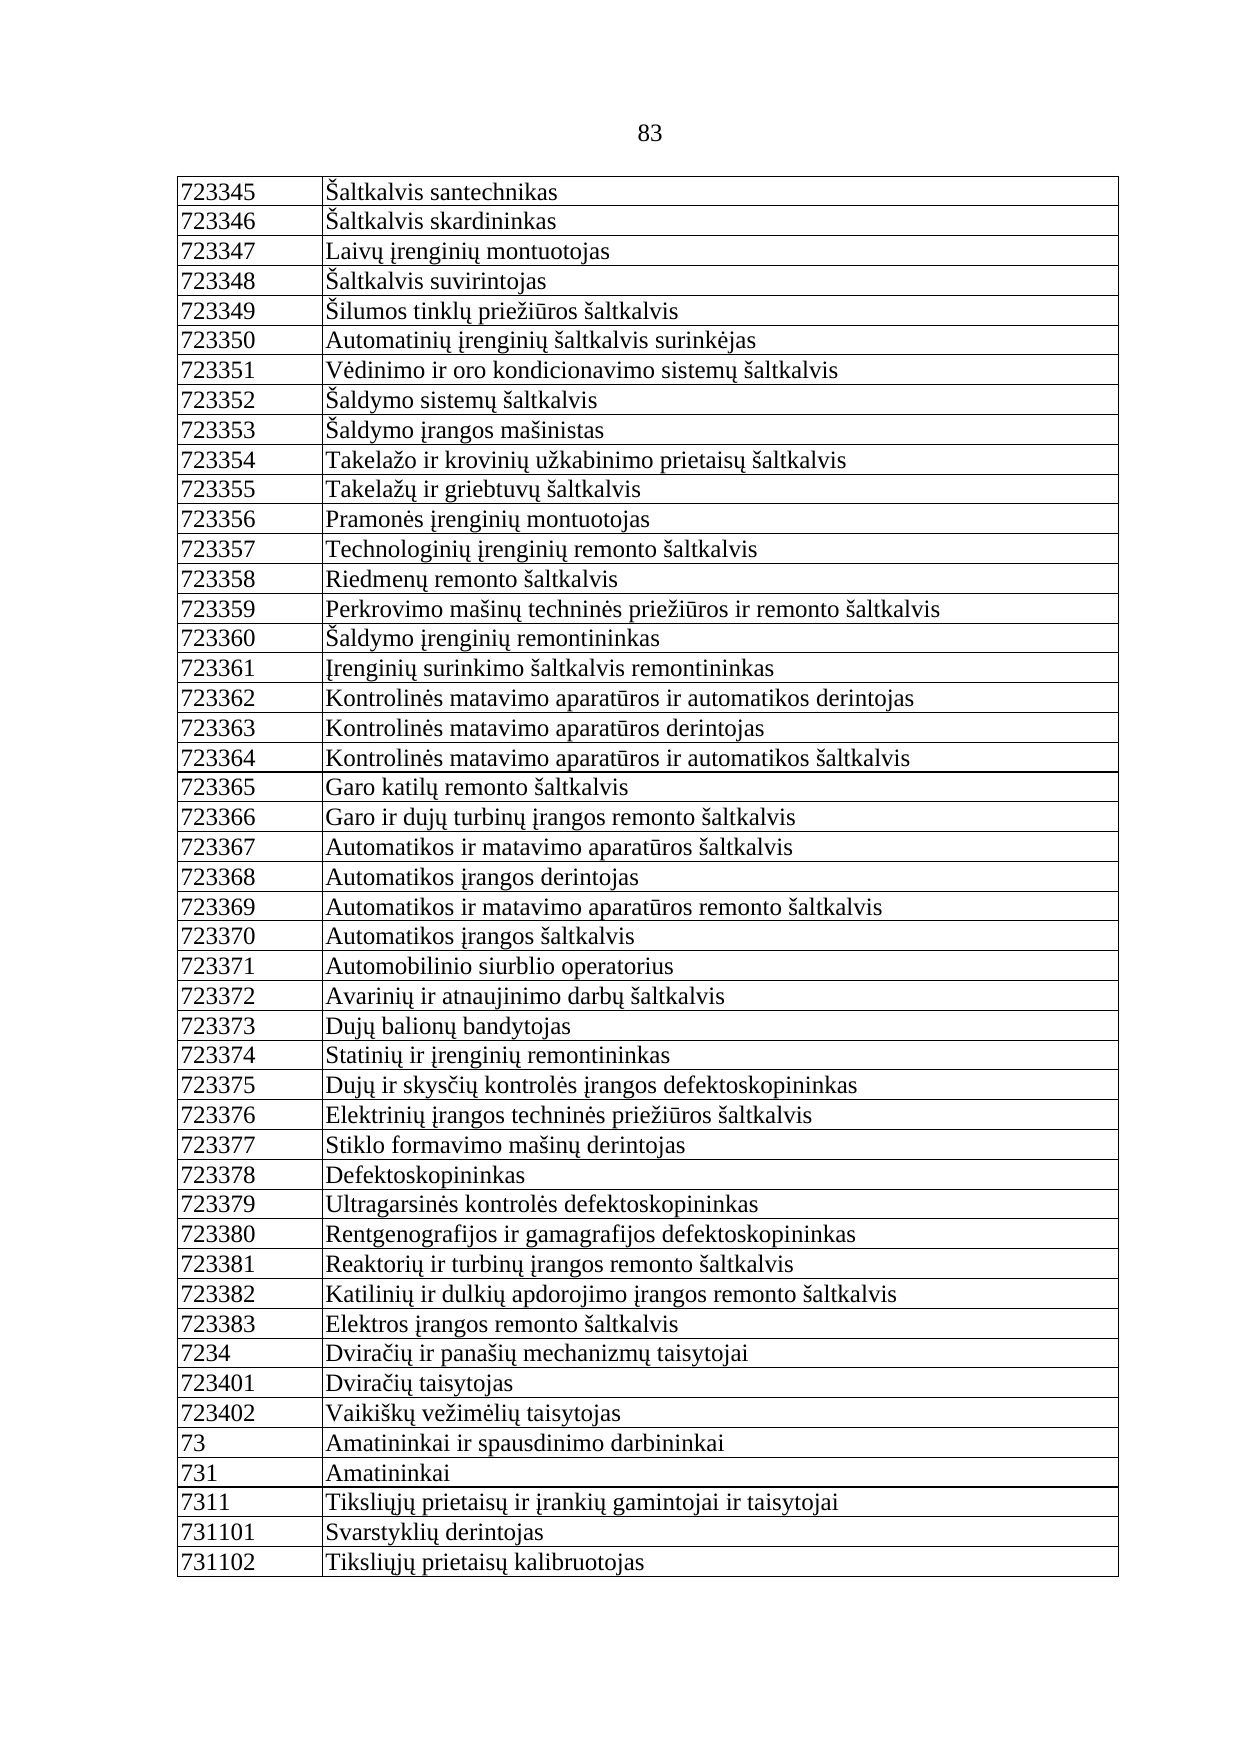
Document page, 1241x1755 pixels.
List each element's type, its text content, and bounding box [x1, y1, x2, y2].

table_cell 723381 [178, 1249, 322, 1278]
table_cell 723382 [178, 1279, 322, 1308]
table_cell 723361 [178, 653, 322, 682]
table_cell 723352 [178, 385, 322, 414]
table_cell 73 [178, 1428, 322, 1457]
table_cell Perkrovimo mašinų techninės priežiūros ir remonto šaltkalvis [323, 594, 1118, 622]
table_cell Tiksliųjų prietaisų ir įrankių gamintojai ir taisytojai [323, 1488, 1118, 1516]
table_cell 723346 [178, 206, 322, 235]
table_cell Elektros įrangos remonto šaltkalvis [323, 1309, 1118, 1337]
table_cell 723371 [178, 951, 322, 980]
table_cell Stiklo formavimo mašinų derintojas [323, 1130, 1118, 1159]
table_cell Vaikiškų vežimėlių taisytojas [323, 1398, 1118, 1427]
table_cell 723378 [178, 1160, 322, 1188]
table_cell Svarstyklių derintojas [323, 1517, 1118, 1546]
table_cell 723348 [178, 266, 322, 295]
table_cell 723345 [178, 177, 322, 205]
table_cell Kontrolinės matavimo aparatūros ir automatikos šaltkalvis [323, 743, 1118, 771]
table_cell Šaltkalvis suvirintojas [323, 266, 1118, 295]
table_cell 723358 [178, 564, 322, 593]
table_cell 723350 [178, 326, 322, 354]
table_cell 723368 [178, 862, 322, 891]
table_cell 723401 [178, 1368, 322, 1397]
table_cell Pramonės įrenginių montuotojas [323, 504, 1118, 533]
table_cell 723363 [178, 713, 322, 742]
table_cell Technologinių įrenginių remonto šaltkalvis [323, 534, 1118, 563]
table_cell 723373 [178, 1011, 322, 1039]
table_cell Vėdinimo ir oro kondicionavimo sistemų šaltkalvis [323, 355, 1118, 384]
table_cell 7311 [178, 1488, 322, 1516]
table_cell Kontrolinės matavimo aparatūros ir automatikos derintojas [323, 683, 1118, 712]
table_cell Automatikos ir matavimo aparatūros remonto šaltkalvis [323, 892, 1118, 920]
table_cell 731102 [178, 1547, 322, 1576]
table_cell 723374 [178, 1041, 322, 1069]
table_cell Automatikos įrangos šaltkalvis [323, 921, 1118, 950]
table_cell 723369 [178, 892, 322, 920]
table_cell Dujų balionų bandytojas [323, 1011, 1118, 1039]
table_cell 723375 [178, 1070, 322, 1099]
table_cell Dujų ir skysčių kontrolės įrangos defektoskopininkas [323, 1070, 1118, 1099]
table_cell 723383 [178, 1309, 322, 1337]
table_cell 723356 [178, 504, 322, 533]
table_cell 723360 [178, 624, 322, 652]
table_cell Laivų įrenginių montuotojas [323, 236, 1118, 265]
table_cell Šaltkalvis skardininkas [323, 206, 1118, 235]
table_cell Rentgenografijos ir gamagrafijos defektoskopininkas [323, 1219, 1118, 1248]
table_cell Šaldymo sistemų šaltkalvis [323, 385, 1118, 414]
table_cell Garo katilų remonto šaltkalvis [323, 773, 1118, 801]
table_cell Katilinių ir dulkių apdorojimo įrangos remonto šaltkalvis [323, 1279, 1118, 1308]
table_cell 731 [178, 1458, 322, 1486]
table_cell Šilumos tinklų priežiūros šaltkalvis [323, 296, 1118, 324]
table_cell 723377 [178, 1130, 322, 1159]
table_cell 723367 [178, 832, 322, 861]
table_cell Ultragarsinės kontrolės defektoskopininkas [323, 1190, 1118, 1218]
table_cell 723364 [178, 743, 322, 771]
table_cell Dviračių ir panašių mechanizmų taisytojai [323, 1339, 1118, 1367]
table_cell 723379 [178, 1190, 322, 1218]
table_cell 723357 [178, 534, 322, 563]
table_cell 723365 [178, 773, 322, 801]
table_cell Automobilinio siurblio operatorius [323, 951, 1118, 980]
table_cell 723347 [178, 236, 322, 265]
table_cell Riedmenų remonto šaltkalvis [323, 564, 1118, 593]
table_cell Šaldymo įrangos mašinistas [323, 415, 1118, 444]
table_cell 723353 [178, 415, 322, 444]
table_cell 731101 [178, 1517, 322, 1546]
table_cell 723370 [178, 921, 322, 950]
table_cell 723402 [178, 1398, 322, 1427]
table_cell 723354 [178, 445, 322, 473]
table_cell 723376 [178, 1100, 322, 1129]
table_cell Amatininkai [323, 1458, 1118, 1486]
table_cell 723372 [178, 981, 322, 1010]
table_cell Automatinių įrenginių šaltkalvis surinkėjas [323, 326, 1118, 354]
table_cell Šaltkalvis santechnikas [323, 177, 1118, 205]
table_cell Tiksliųjų prietaisų kalibruotojas [323, 1547, 1118, 1576]
table_cell 723351 [178, 355, 322, 384]
table_cell 723359 [178, 594, 322, 622]
table_cell Reaktorių ir turbinų įrangos remonto šaltkalvis [323, 1249, 1118, 1278]
table_cell Garo ir dujų turbinų įrangos remonto šaltkalvis [323, 802, 1118, 831]
table_cell Statinių ir įrenginių remontininkas [323, 1041, 1118, 1069]
table_cell 723380 [178, 1219, 322, 1248]
table_cell Avarinių ir atnaujinimo darbų šaltkalvis [323, 981, 1118, 1010]
table_cell Elektrinių įrangos techninės priežiūros šaltkalvis [323, 1100, 1118, 1129]
table_cell 723362 [178, 683, 322, 712]
table_cell Defektoskopininkas [323, 1160, 1118, 1188]
table_cell Įrenginių surinkimo šaltkalvis remontininkas [323, 653, 1118, 682]
table_cell 723355 [178, 475, 322, 503]
table_cell 723349 [178, 296, 322, 324]
table_cell Automatikos įrangos derintojas [323, 862, 1118, 891]
table_cell Šaldymo įrenginių remontininkas [323, 624, 1118, 652]
table_cell Takelažo ir krovinių užkabinimo prietaisų šaltkalvis [323, 445, 1118, 473]
table_cell 723366 [178, 802, 322, 831]
table_cell Kontrolinės matavimo aparatūros derintojas [323, 713, 1118, 742]
table_cell Amatininkai ir spausdinimo darbininkai [323, 1428, 1118, 1457]
table_cell Dviračių taisytojas [323, 1368, 1118, 1397]
table_cell 7234 [178, 1339, 322, 1367]
table_cell Automatikos ir matavimo aparatūros šaltkalvis [323, 832, 1118, 861]
table_cell Takelažų ir griebtuvų šaltkalvis [323, 475, 1118, 503]
